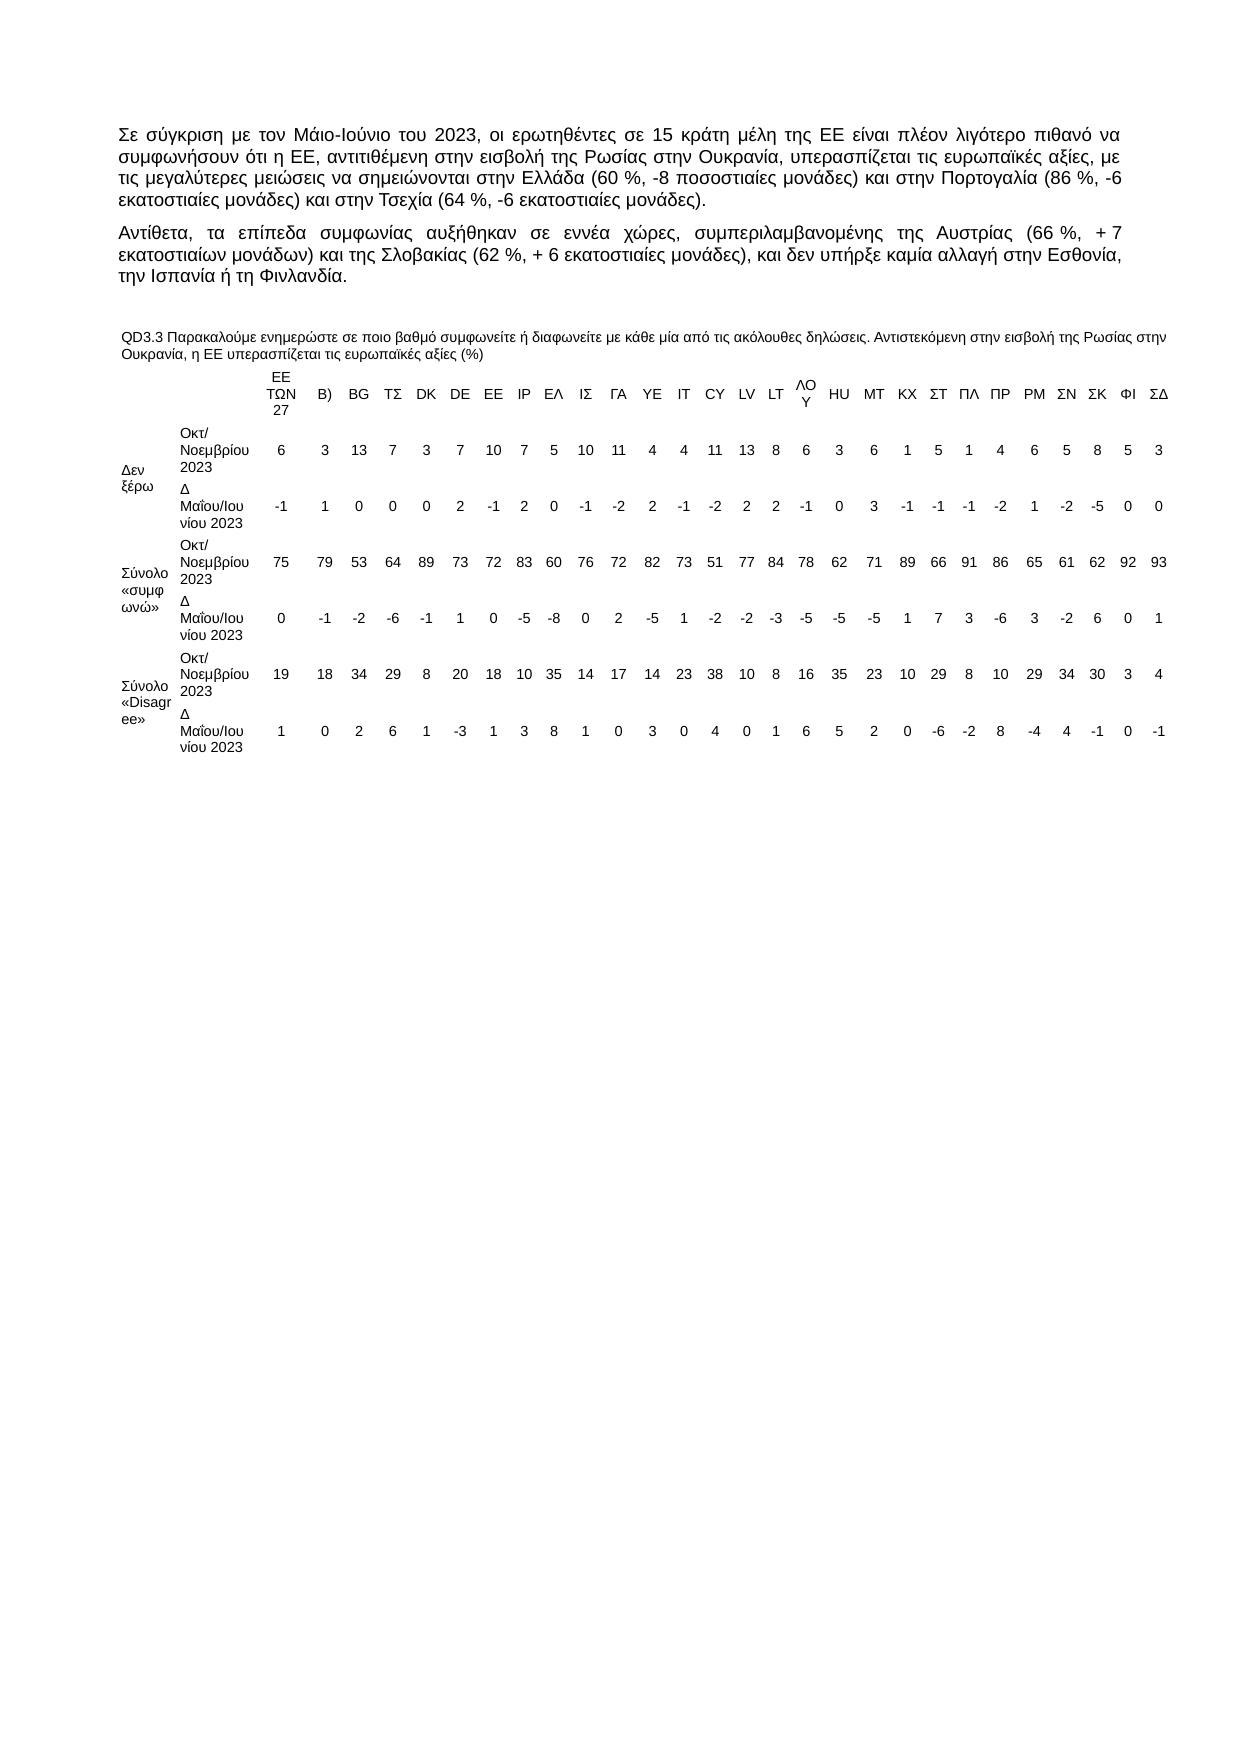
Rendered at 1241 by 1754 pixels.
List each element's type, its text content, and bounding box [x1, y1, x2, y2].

table_cell ΓΑ [602, 366, 635, 422]
table_cell 3 [1142, 422, 1175, 478]
table_cell 1 [443, 590, 477, 646]
table_cell 75 [254, 534, 308, 590]
table_cell CY [698, 366, 732, 422]
table_cell 2 [856, 703, 892, 759]
table_cell 23 [856, 646, 892, 702]
table_cell ΣΔ [1142, 366, 1175, 422]
table_cell 83 [510, 534, 538, 590]
table_cell -5 [635, 590, 669, 646]
table_cell 89 [892, 534, 923, 590]
table_cell -1 [254, 478, 308, 534]
table_cell 2 [732, 478, 761, 534]
table_cell 1 [892, 590, 923, 646]
table_cell 0 [569, 590, 602, 646]
table_cell ΕΕ ΤΩΝ 27 [254, 366, 308, 422]
table_cell 1 [409, 703, 443, 759]
table_cell 20 [443, 646, 477, 702]
table_cell 10 [732, 646, 761, 702]
table_cell -2 [602, 478, 635, 534]
table_cell 91 [954, 534, 984, 590]
table_cell 1 [670, 590, 698, 646]
table_cell Δεν ξέρω [118, 422, 177, 534]
table_cell -5 [856, 590, 892, 646]
table_cell ΛΟΥ [790, 366, 822, 422]
table_cell -2 [698, 478, 732, 534]
table_cell 5 [822, 703, 856, 759]
table_cell BG [341, 366, 376, 422]
table_cell 4 [635, 422, 669, 478]
table_cell -3 [761, 590, 790, 646]
table_cell 8 [984, 703, 1016, 759]
table_cell Οκτ/Νοεμβρίου 2023 [177, 646, 254, 702]
table_cell -3 [443, 703, 477, 759]
table_cell 84 [761, 534, 790, 590]
table_cell 6 [1081, 590, 1114, 646]
table_cell -2 [954, 703, 984, 759]
table_cell 3 [510, 703, 538, 759]
table_header QD3.3 Παρακαλούμε ενημερώστε σε ποιο βαθμό συμφωνείτε ή διαφωνείτε με κάθε μία από τις ακόλουθες δηλώσεις. Αντιστεκόμενη στην εισβολή της Ρωσίας στην Ουκρανία, η ΕΕ υπερασπίζεται τις ευρωπαϊκές αξίες (%) [118, 326, 1175, 366]
table_cell 73 [670, 534, 698, 590]
table_cell 3 [954, 590, 984, 646]
table_cell -2 [984, 478, 1016, 534]
table_cell 86 [984, 534, 1016, 590]
text Σε σύγκριση με τον Μάιο-Ιούνιο του 2023, οι ερωτηθέντες σε 15 κράτη μέλη της ΕΕ είναι πλέον λιγότερο πιθανό να συμφωνήσουν ότι η ΕΕ, αντιτιθέμενη στην εισβολή της Ρωσίας στην Ουκρανία, υπερασπίζεται τις ευρωπαϊκές αξίες, με τις μεγαλύτερες μειώσεις να σημειώνονται στην Ελλάδα (60 %, -8 ποσοστιαίες μονάδες) και στην Πορτογαλία (86 %, -6 εκατοστιαίες μονάδες) και στην Τσεχία (64 %, -6 εκατοστιαίες μονάδες). [118, 124, 1122, 210]
table_cell 64 [376, 534, 409, 590]
table_cell -5 [790, 590, 822, 646]
table_cell 8 [954, 646, 984, 702]
table_cell Β) [308, 366, 341, 422]
table_cell -1 [409, 590, 443, 646]
table_cell ΜΤ [856, 366, 892, 422]
table_cell 2 [341, 703, 376, 759]
table_cell 5 [1114, 422, 1142, 478]
table_cell 4 [1053, 703, 1081, 759]
table_cell 2 [602, 590, 635, 646]
table_cell -5 [510, 590, 538, 646]
table_cell 7 [510, 422, 538, 478]
table_cell 16 [790, 646, 822, 702]
table_cell DK [409, 366, 443, 422]
table_cell 34 [341, 646, 376, 702]
table_cell -1 [954, 478, 984, 534]
table_cell 77 [732, 534, 761, 590]
table_cell 8 [1081, 422, 1114, 478]
table_cell 18 [308, 646, 341, 702]
table_cell -1 [892, 478, 923, 534]
table_cell Σύνολο «συμφωνώ» [118, 534, 177, 646]
table_cell DE [443, 366, 477, 422]
table_cell 0 [1114, 703, 1142, 759]
table_cell 3 [856, 478, 892, 534]
table_cell 1 [1016, 478, 1052, 534]
table_cell 0 [602, 703, 635, 759]
table_cell 5 [923, 422, 954, 478]
table_cell ΠΡ [984, 366, 1016, 422]
table_cell 0 [732, 703, 761, 759]
table_cell ΣΝ [1053, 366, 1081, 422]
table_cell 5 [1053, 422, 1081, 478]
table_cell ΙΣ [569, 366, 602, 422]
table_cell 3 [409, 422, 443, 478]
table_cell 0 [341, 478, 376, 534]
table_cell 14 [635, 646, 669, 702]
table_cell 34 [1053, 646, 1081, 702]
table_cell 82 [635, 534, 669, 590]
table_cell 6 [376, 703, 409, 759]
table_cell 2 [510, 478, 538, 534]
table_cell -5 [822, 590, 856, 646]
table_cell 30 [1081, 646, 1114, 702]
table_cell 79 [308, 534, 341, 590]
table_cell 18 [477, 646, 510, 702]
table_cell 5 [538, 422, 569, 478]
table_cell 1 [308, 478, 341, 534]
table_cell 76 [569, 534, 602, 590]
table_cell -1 [923, 478, 954, 534]
table_cell 7 [376, 422, 409, 478]
table_cell 6 [856, 422, 892, 478]
table_cell HU [822, 366, 856, 422]
table_cell 3 [635, 703, 669, 759]
table_cell 2 [635, 478, 669, 534]
table_cell 1 [569, 703, 602, 759]
table_cell -1 [569, 478, 602, 534]
table_cell 35 [822, 646, 856, 702]
table_cell 78 [790, 534, 822, 590]
table_cell 17 [602, 646, 635, 702]
table_cell 62 [1081, 534, 1114, 590]
table_cell LV [732, 366, 761, 422]
table_cell 0 [477, 590, 510, 646]
table_cell 0 [538, 478, 569, 534]
table_cell 3 [1114, 646, 1142, 702]
table_cell 60 [538, 534, 569, 590]
table_cell 19 [254, 646, 308, 702]
table_cell Δ Μαΐου/Ιουνίου 2023 [177, 703, 254, 759]
table_cell -6 [923, 703, 954, 759]
table_cell 4 [698, 703, 732, 759]
table_cell 3 [308, 422, 341, 478]
table_cell 0 [1114, 478, 1142, 534]
table_cell 8 [761, 422, 790, 478]
table_cell 11 [602, 422, 635, 478]
table_cell -1 [670, 478, 698, 534]
table_cell 10 [477, 422, 510, 478]
table_cell ΚΧ [892, 366, 923, 422]
table_cell 14 [569, 646, 602, 702]
table_cell -1 [1081, 703, 1114, 759]
table_cell 3 [1016, 590, 1052, 646]
table_cell 4 [670, 422, 698, 478]
table_cell -2 [732, 590, 761, 646]
table_cell 71 [856, 534, 892, 590]
table_cell 6 [254, 422, 308, 478]
table_cell -5 [1081, 478, 1114, 534]
table_cell 1 [477, 703, 510, 759]
table_cell -2 [698, 590, 732, 646]
table_cell 1 [954, 422, 984, 478]
table_cell -1 [477, 478, 510, 534]
table_cell Δ Μαΐου/Ιουνίου 2023 [177, 478, 254, 534]
table_cell 51 [698, 534, 732, 590]
table_cell 1 [1142, 590, 1175, 646]
table_cell Δ Μαΐου/Ιουνίου 2023 [177, 590, 254, 646]
table_cell -6 [984, 590, 1016, 646]
table_cell 35 [538, 646, 569, 702]
table_cell 2 [761, 478, 790, 534]
table_cell -8 [538, 590, 569, 646]
table_cell 29 [923, 646, 954, 702]
table_cell 38 [698, 646, 732, 702]
table_cell -1 [790, 478, 822, 534]
table_cell 23 [670, 646, 698, 702]
table_cell 4 [984, 422, 1016, 478]
table_cell -2 [1053, 590, 1081, 646]
table_cell 72 [602, 534, 635, 590]
table_cell ΣΤ [923, 366, 954, 422]
table_cell 13 [732, 422, 761, 478]
table_cell ΡΜ [1016, 366, 1052, 422]
table_cell 6 [1016, 422, 1052, 478]
table_cell 7 [443, 422, 477, 478]
table_cell 1 [254, 703, 308, 759]
table_cell 0 [822, 478, 856, 534]
table_cell 10 [510, 646, 538, 702]
table_cell 53 [341, 534, 376, 590]
table_cell -1 [308, 590, 341, 646]
table_cell 65 [1016, 534, 1052, 590]
table_cell 0 [1114, 590, 1142, 646]
table_cell 29 [376, 646, 409, 702]
table_cell ΕΛ [538, 366, 569, 422]
table_cell 2 [443, 478, 477, 534]
table_cell 89 [409, 534, 443, 590]
table_cell -6 [376, 590, 409, 646]
table_cell 0 [1142, 478, 1175, 534]
table_cell -2 [341, 590, 376, 646]
table_cell 8 [409, 646, 443, 702]
table_cell 0 [254, 590, 308, 646]
table_cell 10 [984, 646, 1016, 702]
table_cell 66 [923, 534, 954, 590]
text Αντίθετα, τα επίπεδα συμφωνίας αυξήθηκαν σε εννέα χώρες, συμπεριλαμβανομένης της Αυστρίας (66 %, + 7 εκατοστιαίων μονάδων) και της Σλοβακίας (62 %, + 6 εκατοστιαίες μονάδες), και δεν υπήρξε καμία αλλαγή στην Εσθονία, την Ισπανία ή τη Φινλανδία. [118, 222, 1122, 287]
table_cell -1 [1142, 703, 1175, 759]
table_cell 0 [892, 703, 923, 759]
table_cell Οκτ/Νοεμβρίου 2023 [177, 422, 254, 478]
table_cell 0 [376, 478, 409, 534]
table_cell 10 [892, 646, 923, 702]
table_cell IT [670, 366, 698, 422]
table_cell 8 [761, 646, 790, 702]
table_cell 61 [1053, 534, 1081, 590]
table_cell 0 [409, 478, 443, 534]
table_cell ΙΡ [510, 366, 538, 422]
table_cell ΠΛ [954, 366, 984, 422]
table_cell 13 [341, 422, 376, 478]
table_cell ΣΚ [1081, 366, 1114, 422]
table_cell 73 [443, 534, 477, 590]
table_cell Οκτ/Νοεμβρίου 2023 [177, 534, 254, 590]
table_cell 4 [1142, 646, 1175, 702]
table_cell 1 [892, 422, 923, 478]
table_cell 10 [569, 422, 602, 478]
table_cell ΥΕ [635, 366, 669, 422]
table_cell 0 [670, 703, 698, 759]
table_cell 11 [698, 422, 732, 478]
table_cell [118, 366, 177, 422]
table_cell 93 [1142, 534, 1175, 590]
table_cell 6 [790, 703, 822, 759]
table_cell 1 [761, 703, 790, 759]
table_cell 29 [1016, 646, 1052, 702]
table_cell LT [761, 366, 790, 422]
table_cell 92 [1114, 534, 1142, 590]
table_cell 72 [477, 534, 510, 590]
table_cell 6 [790, 422, 822, 478]
table_cell ΦΙ [1114, 366, 1142, 422]
table_cell 0 [308, 703, 341, 759]
table_cell 7 [923, 590, 954, 646]
table_cell -2 [1053, 478, 1081, 534]
table_cell 62 [822, 534, 856, 590]
table_cell 8 [538, 703, 569, 759]
table_cell [177, 366, 254, 422]
table_cell 3 [822, 422, 856, 478]
table_cell -4 [1016, 703, 1052, 759]
table_cell Σύνολο «Disagree» [118, 646, 177, 759]
table_cell ΕΕ [477, 366, 510, 422]
table_cell ΤΣ [376, 366, 409, 422]
